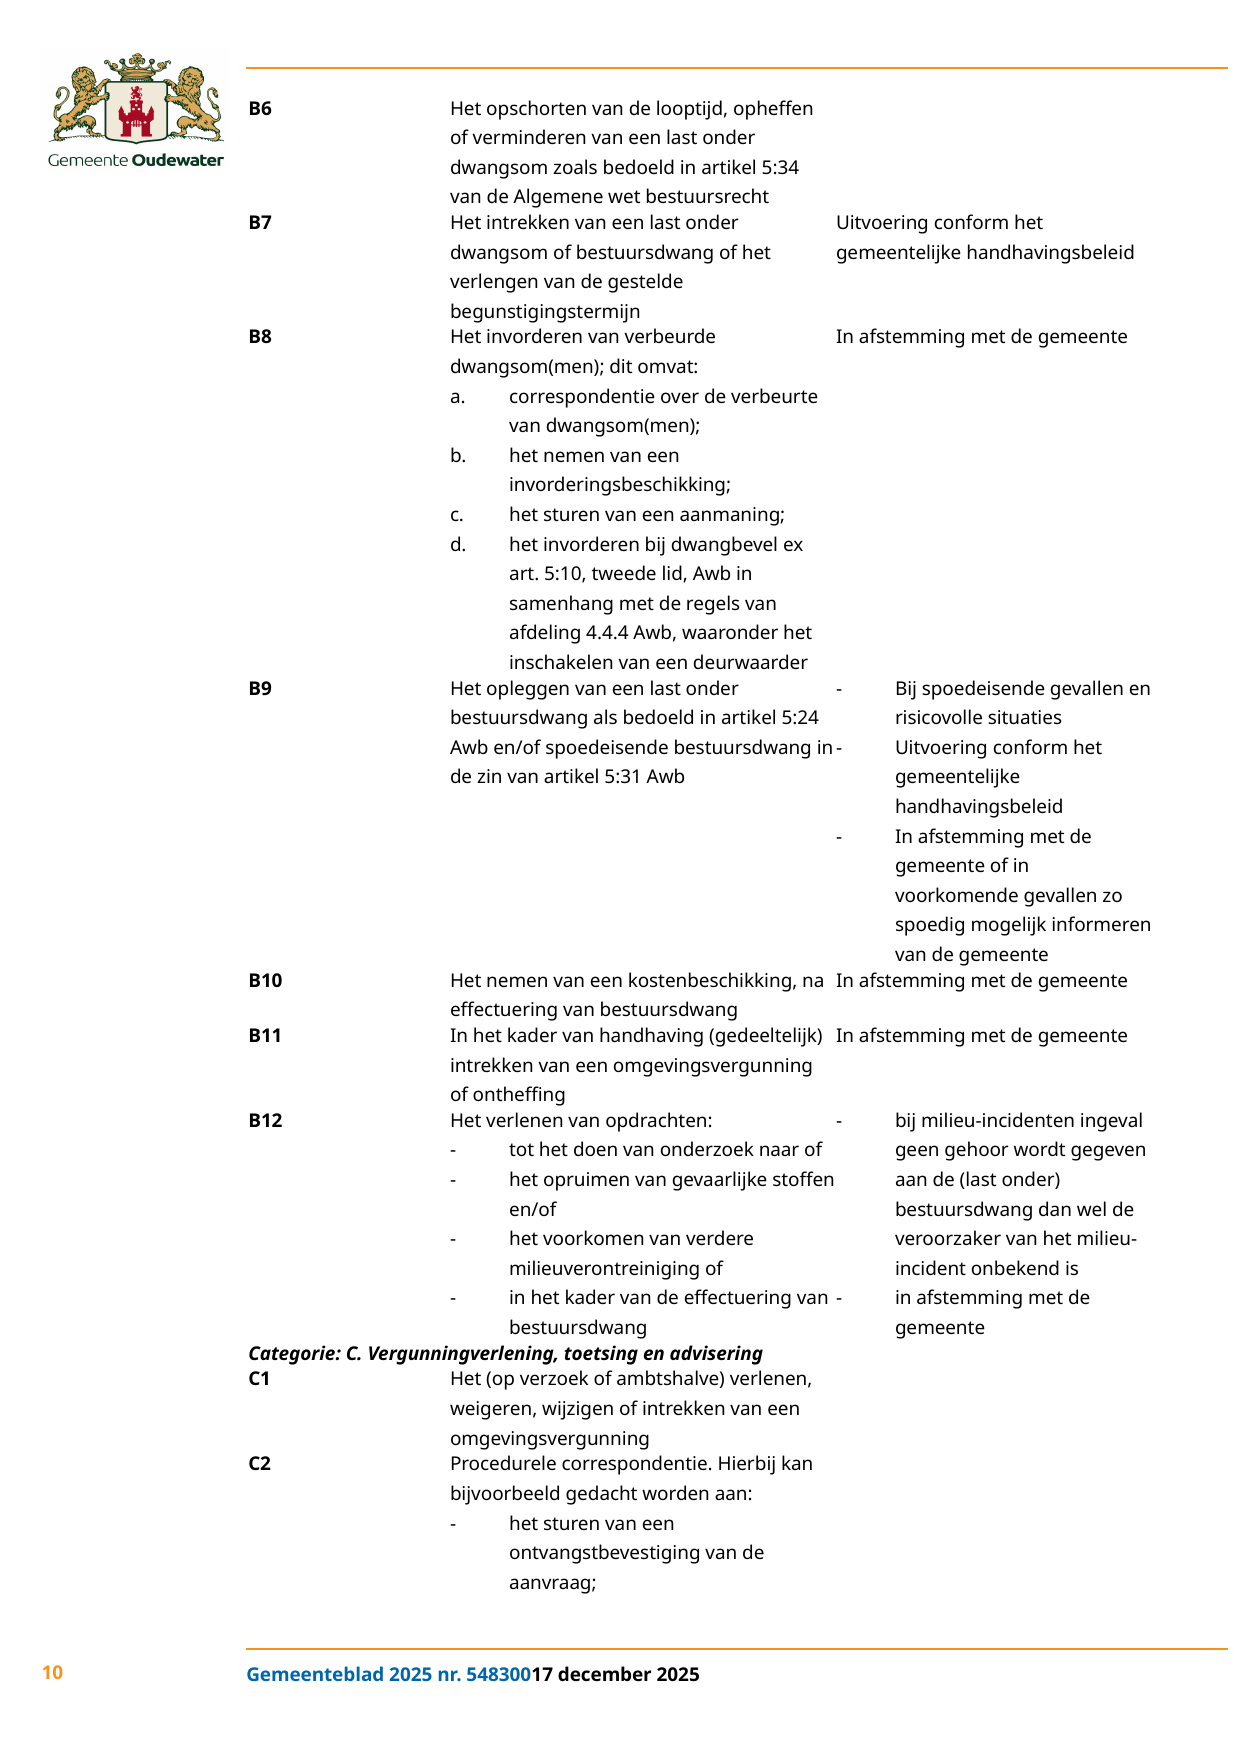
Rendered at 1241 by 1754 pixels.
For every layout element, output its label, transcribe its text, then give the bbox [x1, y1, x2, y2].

table_cell Uitvoering conform het gemeentelijke handhavingsbeleid [836, 209, 1152, 324]
table_cell In afstemming met de gemeente [836, 967, 1152, 1022]
table_cell bij milieu-incidenten ingeval geen gehoor wordt gegeven aan de (last onder) bestuursdwang dan wel de veroorzaker van het milieu-incident onbekend is in afstemming met de gemeente [836, 1107, 1152, 1340]
table_cell Het invorderen van verbeurde dwangsom(men); dit omvat: correspondentie over de verbeurte van dwangsom(men); het nemen van een invorderingsbeschikking; het sturen van een aanmaning; het invorderen bij dwangbevel ex art. 5:10, tweede lid, Awb in samenhang met de regels van afdeling 4.4.4 Awb, waaronder het inschakelen van een deurwaarder [450, 324, 836, 675]
table_cell In afstemming met de gemeente [836, 324, 1152, 675]
table_cell B10 [248, 967, 450, 1022]
picture [41, 47, 231, 172]
table_cell [836, 1451, 1152, 1594]
table_cell B7 [248, 209, 450, 324]
table_cell B9 [248, 675, 450, 967]
table_cell In het kader van handhaving (gedeeltelijk) intrekken van een omgevingsvergunning of ontheffing [450, 1022, 836, 1107]
table_cell In afstemming met de gemeente [836, 1022, 1152, 1107]
table_cell [836, 1366, 1152, 1451]
table_cell Het opleggen van een last onder bestuursdwang als bedoeld in artikel 5:24 Awb en/of spoedeisende bestuursdwang in de zin van artikel 5:31 Awb [450, 675, 836, 967]
table_cell B11 [248, 1022, 450, 1107]
table_cell Het intrekken van een last onder dwangsom of bestuursdwang of het verlengen van de gestelde begunstigingstermijn [450, 209, 836, 324]
table_cell Het nemen van een kostenbeschikking, na effectuering van bestuursdwang [450, 967, 836, 1022]
table_cell Het verlenen van opdrachten: tot het doen van onderzoek naar of het opruimen van gevaarlijke stoffen en/of het voorkomen van verdere milieuverontreiniging of in het kader van de effectuering van bestuursdwang [450, 1107, 836, 1340]
table_cell Categorie: C. Vergunningverlening, toetsing en advisering [248, 1340, 1152, 1366]
table_cell Het opschorten van de looptijd, opheffen of verminderen van een last onder dwangsom zoals bedoeld in artikel 5:34 van de Algemene wet bestuursrecht [450, 95, 836, 209]
table_cell Bij spoedeisende gevallen en risicovolle situaties Uitvoering conform het gemeentelijke handhavingsbeleid In afstemming met de gemeente of in voorkomende gevallen zo spoedig mogelijk informeren van de gemeente [836, 675, 1152, 967]
table_cell B6 [248, 95, 450, 209]
table_cell Procedurele correspondentie. Hierbij kan bijvoorbeeld gedacht worden aan: het sturen van een ontvangstbevestiging van de aanvraag; [450, 1451, 836, 1594]
table_cell B12 [248, 1107, 450, 1340]
table_cell C1 [248, 1366, 450, 1451]
table_cell Het (op verzoek of ambtshalve) verlenen, weigeren, wijzigen of intrekken van een omgevingsvergunning [450, 1366, 836, 1451]
table_cell B8 [248, 324, 450, 675]
table_cell C2 [248, 1451, 450, 1594]
table_cell [836, 95, 1152, 209]
